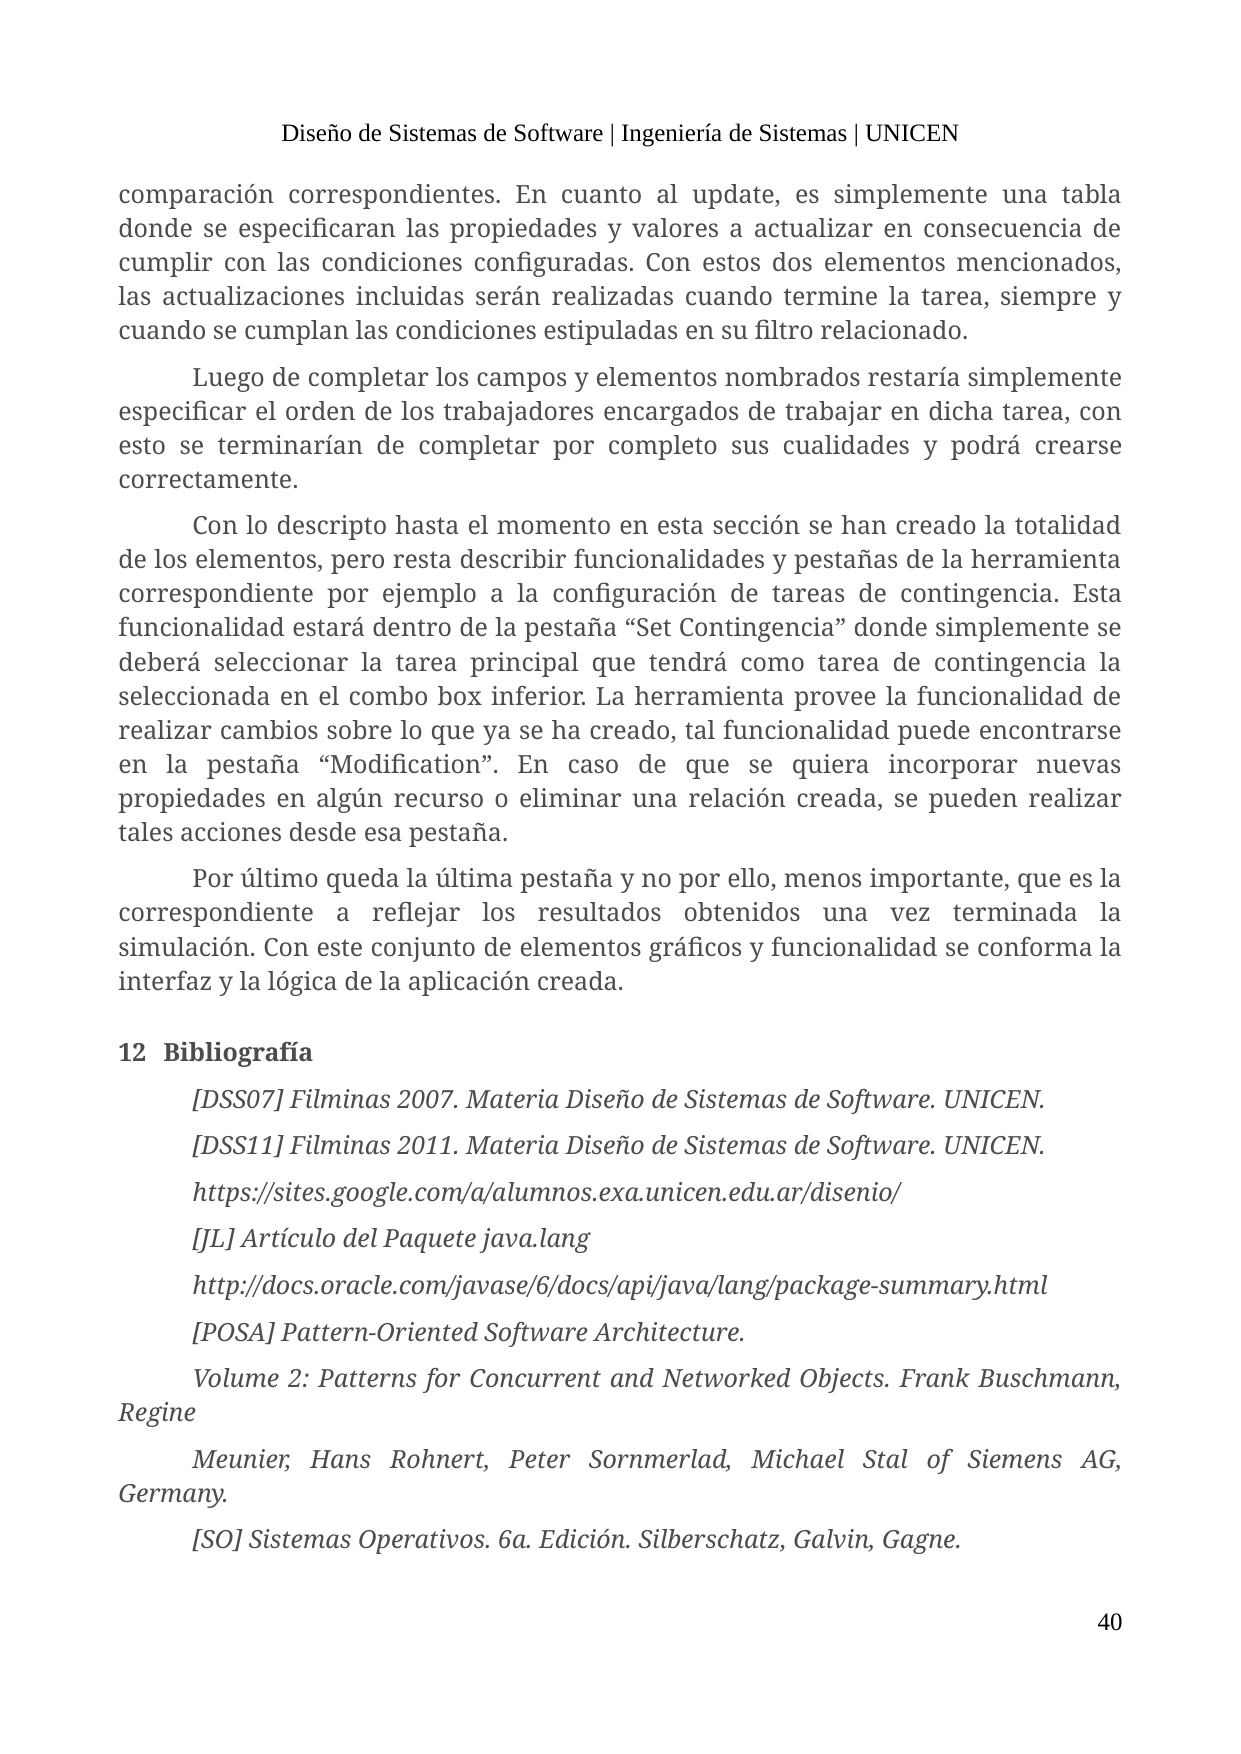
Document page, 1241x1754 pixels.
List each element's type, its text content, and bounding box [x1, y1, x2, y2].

text Volume 2: Patterns for Concurrent and Networked Objects. Frank Buschmann, Regine [118, 1361, 1122, 1429]
text [DSS07] Filminas 2007. Materia Diseño de Sistemas de Software. UNICEN. [118, 1081, 1122, 1115]
text comparación correspondientes. En cuanto al update, es simplemente una tabla donde se especificaran las propiedades y valores a actualizar en consecuencia de cumplir con las condiciones configuradas. Con estos dos elementos mencionados, las actualizaciones incluidas serán realizadas cuando termine la tarea, siempre y cuando se cumplan las condiciones estipuladas en su filtro relacionado. [118, 176, 1122, 347]
text [JL] Artículo del Paquete java.lang [118, 1221, 1122, 1255]
text [DSS11] Filminas 2011. Materia Diseño de Sistemas de Software. UNICEN. [118, 1128, 1122, 1162]
text [SO] Sistemas Operativos. 6a. Edición. Silberschatz, Galvin, Gagne. [118, 1522, 1122, 1556]
text https://sites.google.com/a/alumnos.exa.unicen.edu.ar/disenio/ [118, 1174, 1122, 1208]
text Meunier, Hans Rohnert, Peter Sornmerlad, Michael Stal of Siemens AG, Germany. [118, 1441, 1122, 1509]
text [POSA] Pattern-Oriented Software Architecture. [118, 1314, 1122, 1348]
text Luego de completar los campos y elementos nombrados restaría simplemente especificar el orden de los trabajadores encargados de trabajar en dicha tarea, con esto se terminarían de completar por completo sus cualidades y podrá crearse correctamente. [118, 359, 1122, 495]
text Con lo descripto hasta el momento en esta sección se han creado la totalidad de los elementos, pero resta describir funcionalidades y pestañas de la herramienta correspondiente por ejemplo a la configuración de tareas de contingencia. Esta funcionalidad estará dentro de la pestaña “Set Contingencia” donde simplemente se deberá seleccionar la tarea principal que tendrá como tarea de contingencia la seleccionada en el combo box inferior. La herramienta provee la funcionalidad de realizar cambios sobre lo que ya se ha creado, tal funcionalidad puede encontrarse en la pestaña “Modification”. En caso de que se quiera incorporar nuevas propiedades en algún recurso o eliminar una relación creada, se pueden realizar tales acciones desde esa pestaña. [118, 508, 1122, 848]
text http://docs.oracle.com/javase/6/docs/api/java/lang/package-summary.html [118, 1268, 1122, 1302]
text Por último queda la última pestaña y no por ello, menos importante, que es la correspondiente a reflejar los resultados obtenidos una vez terminada la simulación. Con este conjunto de elementos gráficos y funcionalidad se conforma la interfaz y la lógica de la aplicación creada. [118, 861, 1122, 997]
subtitle Bibliografía [118, 1035, 1122, 1069]
